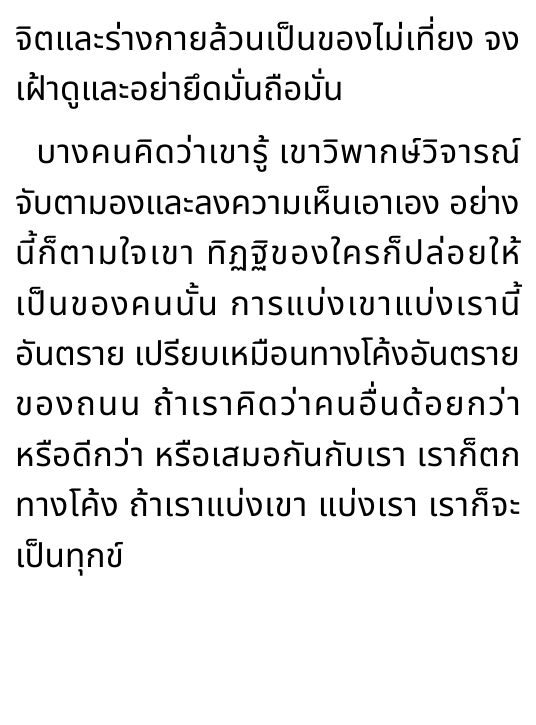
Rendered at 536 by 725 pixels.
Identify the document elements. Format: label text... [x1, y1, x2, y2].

text บางคนคิดว่าเขารู้ เขาวิพากษ์วิจารณ์ จับตามองและลงความเห็นเอาเอง อย่างนี้ก็ตามใจเขา ทิฏฐิของใครก็ปล่อยให้เป็นของคนนั้น การแบ่งเขาแบ่งเรานี้อันตราย เปรียบเหมือนทางโค้งอันตรายของถนน ถ้าเราคิดว่าคนอื่นด้อยกว่า หรือดีกว่า หรือเสมอกันกับเรา เราก็ตกทางโค้ง ถ้าเราแบ่งเขา แบ่งเรา เราก็จะเป็นทุกข์ [15, 128, 521, 582]
text จิตและร่างกายล้วนเป็นของไม่เที่ยง จงเฝ้าดูและอย่ายึดมั่นถือมั่น [15, 15, 521, 116]
